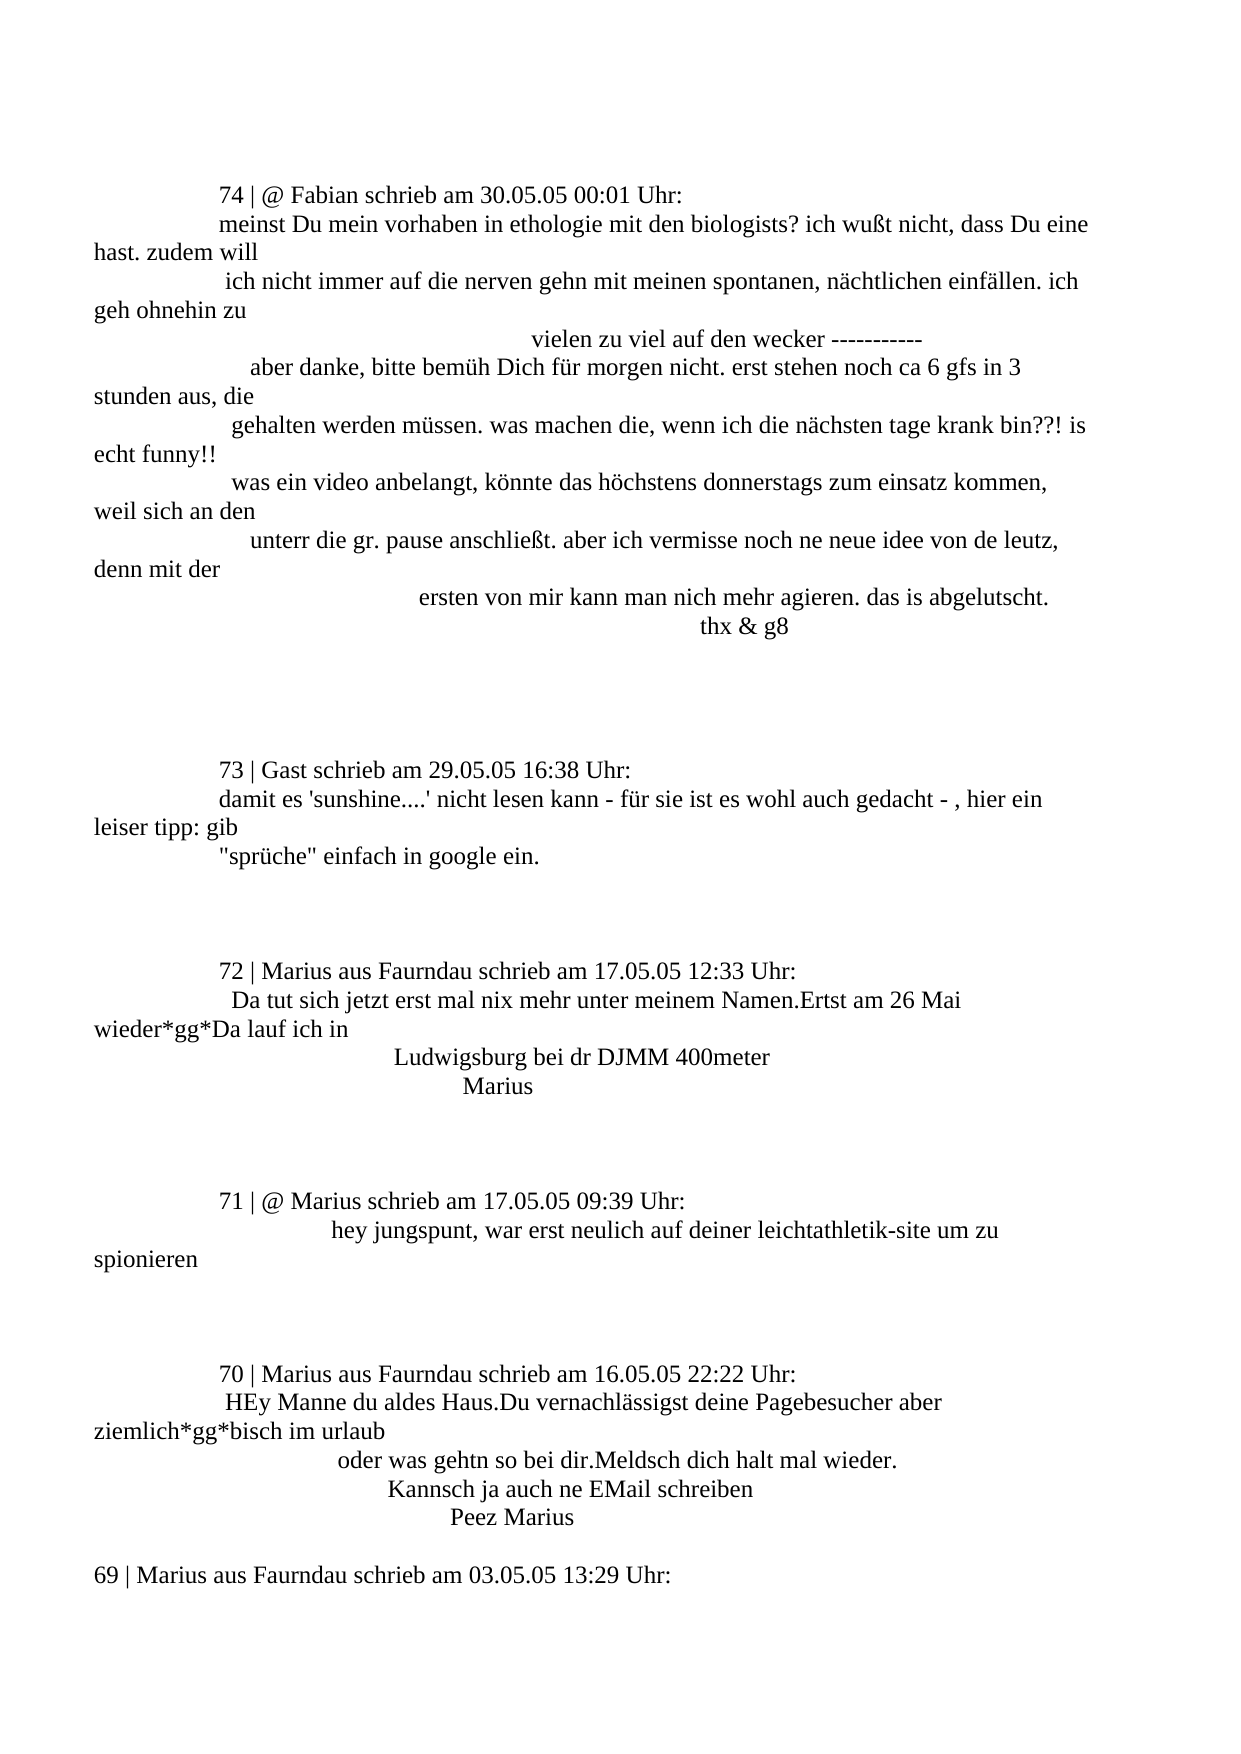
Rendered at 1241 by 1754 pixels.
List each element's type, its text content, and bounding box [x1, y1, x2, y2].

text HEy Manne du aldes Haus.Du vernachlässigst deine Pagebesucher aber ziemlich*gg*bisch im urlaub [94, 1387, 1092, 1445]
text Da tut sich jetzt erst mal nix mehr unter meinem Namen.Ertst am 26 Mai wieder*gg*Da lauf ich in [94, 985, 1092, 1042]
text Marius [94, 1071, 1092, 1100]
text meinst Du mein vorhaben in ethologie mit den biologists? ich wußt nicht, dass Du eine hast. zudem will [94, 209, 1092, 266]
text unterr die gr. pause anschließt. aber ich vermisse noch ne neue idee von de leutz, denn mit der [94, 525, 1092, 582]
text 69 | Marius aus Faurndau schrieb am 03.05.05 13:29 Uhr: [94, 1560, 1092, 1589]
text Kannsch ja auch ne EMail schreiben [94, 1474, 1092, 1502]
text Peez Marius [94, 1502, 1092, 1531]
text was ein video anbelangt, könnte das höchstens donnerstags zum einsatz kommen, weil sich an den [94, 467, 1092, 525]
text ich nicht immer auf die nerven gehn mit meinen spontanen, nächtlichen einfällen. ich geh ohnehin zu [94, 266, 1092, 324]
text damit es 'sunshine....' nicht lesen kann - für sie ist es wohl auch gedacht - , hier ein leiser tipp: gib [94, 784, 1092, 841]
text 71 | @ Marius schrieb am 17.05.05 09:39 Uhr: [94, 1186, 1092, 1215]
text 73 | Gast schrieb am 29.05.05 16:38 Uhr: [94, 755, 1092, 784]
text ersten von mir kann man nich mehr agieren. das is abgelutscht. [94, 582, 1092, 611]
text aber danke, bitte bemüh Dich für morgen nicht. erst stehen noch ca 6 gfs in 3 stunden aus, die [94, 352, 1092, 410]
text 70 | Marius aus Faurndau schrieb am 16.05.05 22:22 Uhr: [94, 1359, 1092, 1387]
text "sprüche" einfach in google ein. [94, 841, 1092, 870]
text thx & g8 [94, 611, 1092, 640]
text 74 | @ Fabian schrieb am 30.05.05 00:01 Uhr: [94, 180, 1092, 209]
text gehalten werden müssen. was machen die, wenn ich die nächsten tage krank bin??! is echt funny!! [94, 410, 1092, 467]
text 72 | Marius aus Faurndau schrieb am 17.05.05 12:33 Uhr: [94, 956, 1092, 985]
text oder was gehtn so bei dir.Meldsch dich halt mal wieder. [94, 1445, 1092, 1474]
text hey jungspunt, war erst neulich auf deiner leichtathletik-site um zu spionieren [94, 1215, 1092, 1272]
text Ludwigsburg bei dr DJMM 400meter [94, 1042, 1092, 1071]
text vielen zu viel auf den wecker ----------- [94, 324, 1092, 352]
